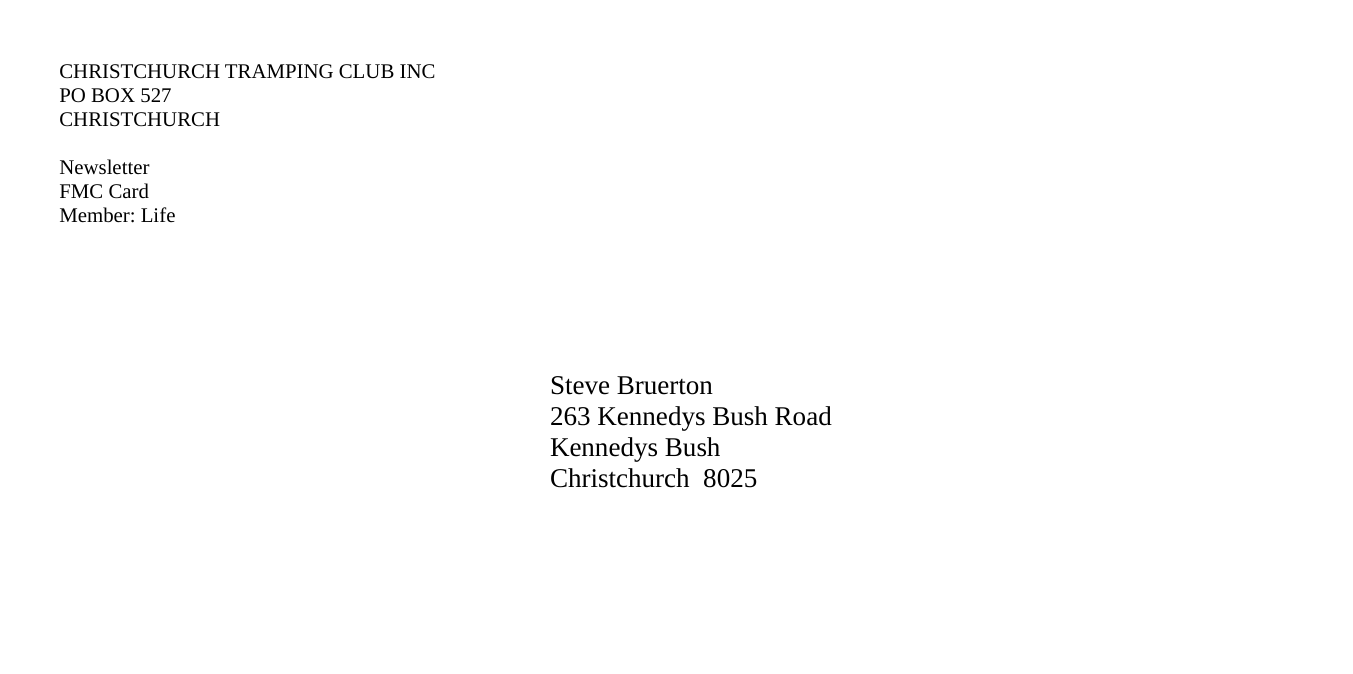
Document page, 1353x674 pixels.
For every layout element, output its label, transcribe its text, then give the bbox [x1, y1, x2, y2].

text PO BOX 527 [59, 83, 1293, 107]
text FMC Card [59, 179, 1293, 203]
text Christchurch 8025 [550, 462, 1293, 493]
text Kennedys Bush [550, 431, 1293, 462]
text CHRISTCHURCH TRAMPING CLUB INC [59, 59, 1293, 83]
text Member: Life [59, 203, 1293, 227]
text Steve Bruerton [550, 369, 1293, 400]
text 263 Kennedys Bush Road [550, 400, 1293, 431]
text CHRISTCHURCH [59, 107, 1293, 131]
text Newsletter [59, 155, 1293, 179]
